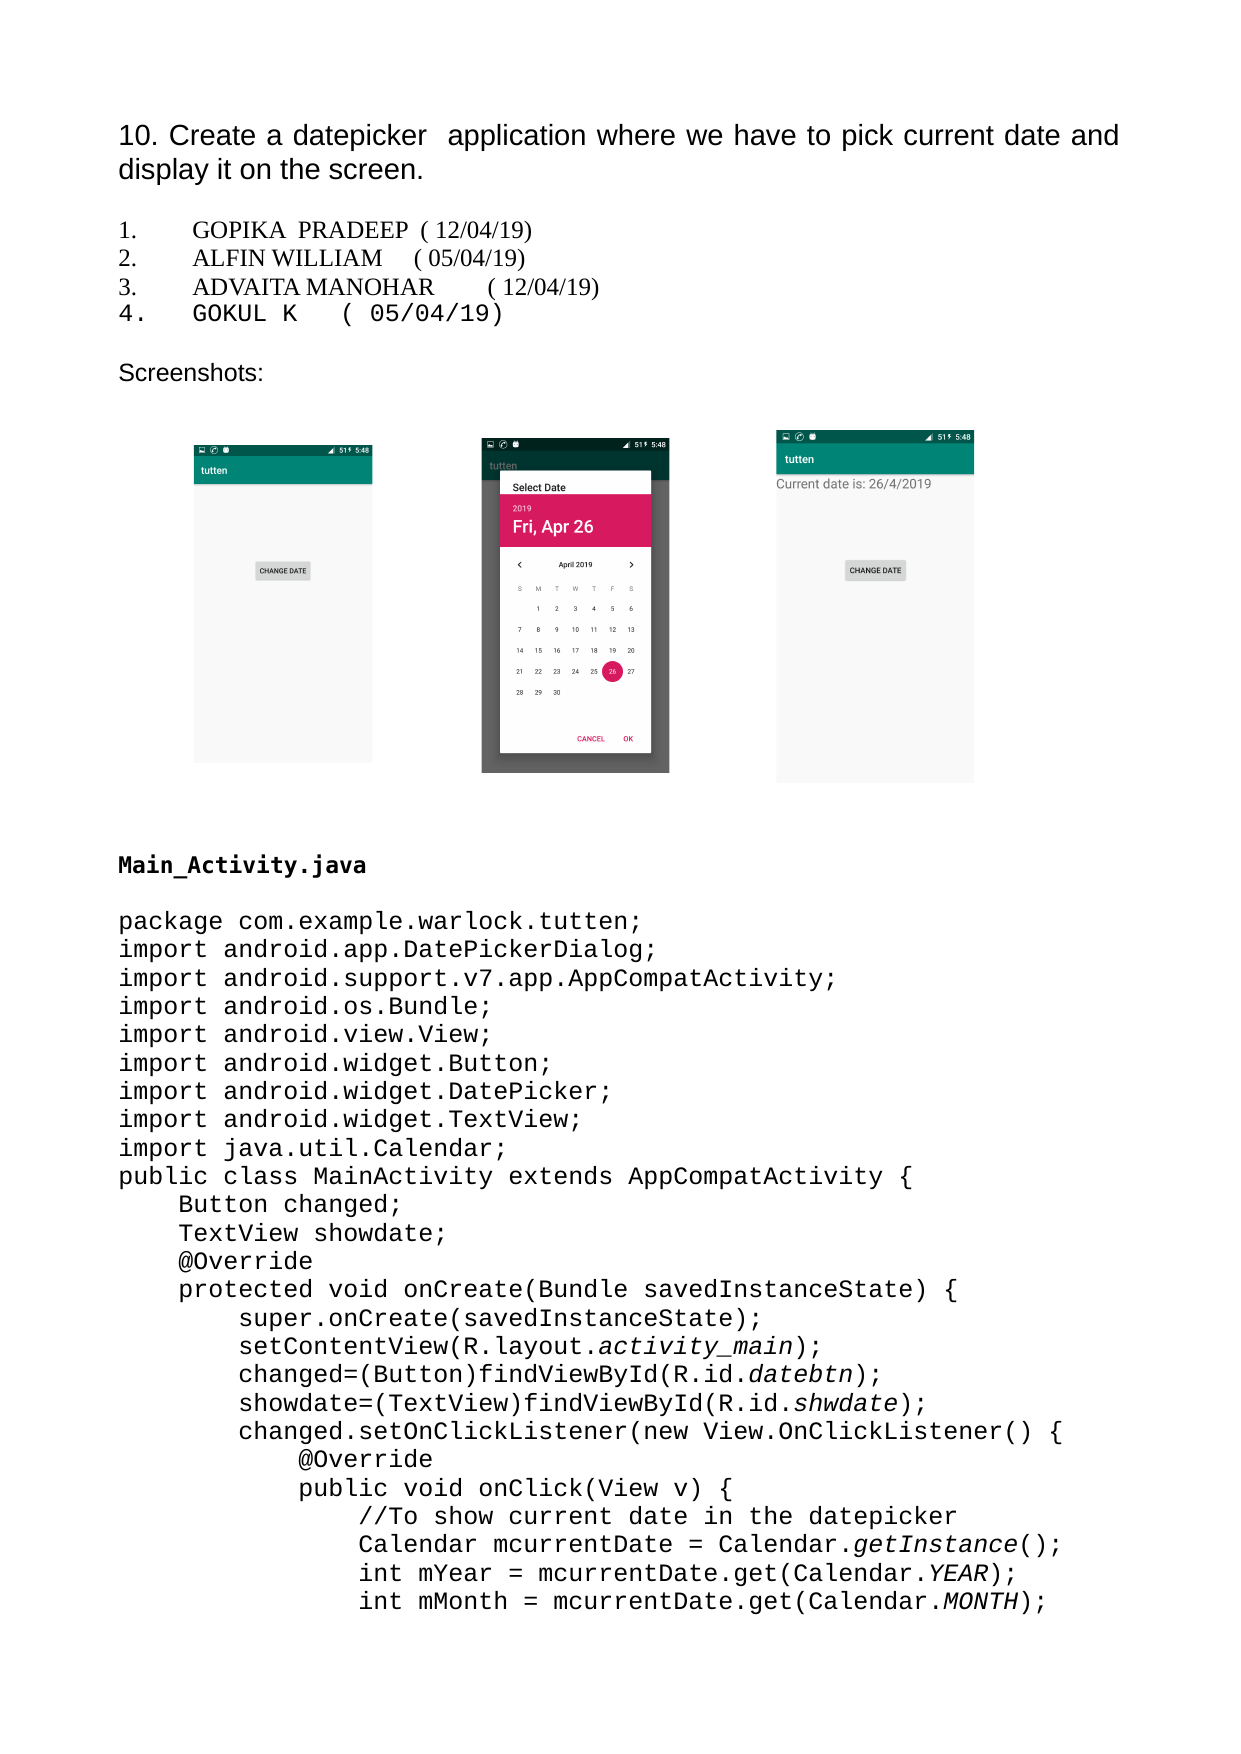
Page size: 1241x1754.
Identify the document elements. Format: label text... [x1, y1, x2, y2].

text changed=(Button)findViewById(R.id.datebtn); [118, 1362, 1122, 1390]
text 1. GOPIKA PRADEEP ( 12/04/19) [118, 215, 1122, 243]
text @Override [118, 1447, 1122, 1475]
text package com.example.warlock.tutten; [118, 909, 1122, 937]
text 4. GOKUL K ( 05/04/19) [118, 301, 1122, 329]
picture [776, 430, 975, 783]
text import android.view.View; [118, 1022, 1122, 1050]
text import android.widget.Button; [118, 1050, 1122, 1079]
text super.onCreate(savedInstanceState); [118, 1305, 1122, 1334]
text setContentView(R.layout.activity_main); [118, 1334, 1122, 1362]
text import android.app.DatePickerDialog; [118, 937, 1122, 965]
text import android.os.Bundle; [118, 994, 1122, 1022]
text import android.widget.DatePicker; [118, 1079, 1122, 1107]
text Calendar mcurrentDate = Calendar.getInstance(); [118, 1532, 1122, 1560]
text 2. ALFIN WILLIAM ( 05/04/19) [118, 243, 1122, 272]
text @Override [118, 1249, 1122, 1277]
list 10. Create a datepicker application where we have to pick current date and display it on the screen. [118, 118, 1122, 185]
text TextView showdate; [118, 1220, 1122, 1249]
text int mMonth = mcurrentDate.get(Calendar.MONTH); [118, 1589, 1122, 1617]
text import android.support.v7.app.AppCompatActivity; [118, 965, 1122, 994]
text changed.setOnClickListener(new View.OnClickListener() { [118, 1419, 1122, 1447]
text public class MainActivity extends AppCompatActivity { [118, 1164, 1122, 1192]
text protected void onCreate(Bundle savedInstanceState) { [118, 1277, 1122, 1305]
text //To show current date in the datepicker [118, 1504, 1122, 1532]
text import android.widget.TextView; [118, 1107, 1122, 1135]
text Button changed; [118, 1192, 1122, 1220]
text showdate=(TextView)findViewById(R.id.shwdate); [118, 1390, 1122, 1419]
picture [193, 445, 373, 763]
picture [481, 438, 670, 773]
text Main_Activity.java [118, 853, 1122, 879]
text 3. ADVAITA MANOHAR ( 12/04/19) [118, 272, 1122, 301]
text int mYear = mcurrentDate.get(Calendar.YEAR); [118, 1560, 1122, 1589]
text public void onClick(View v) { [118, 1475, 1122, 1504]
text import java.util.Calendar; [118, 1135, 1122, 1164]
text Screenshots: [118, 358, 1122, 387]
